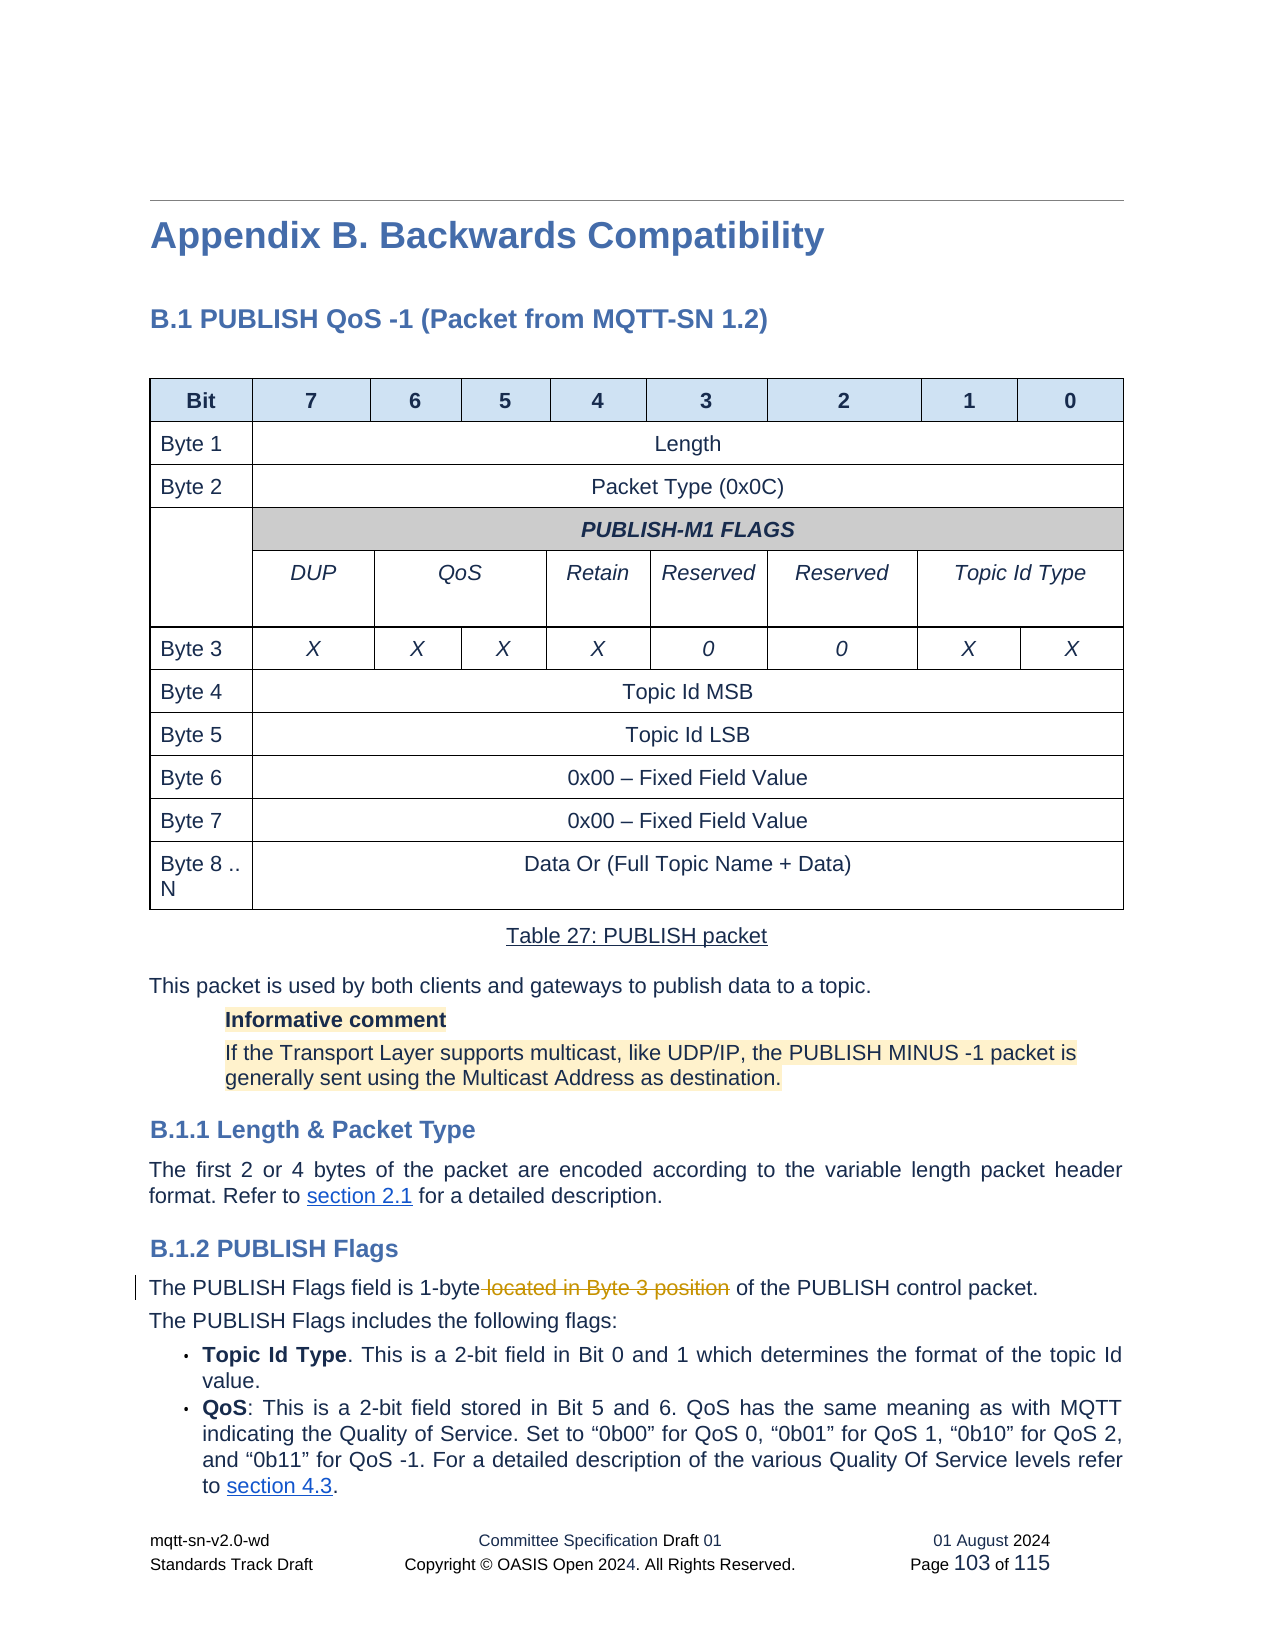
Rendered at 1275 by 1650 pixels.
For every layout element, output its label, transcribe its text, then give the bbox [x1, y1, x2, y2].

table_cell Data Or (Full Topic Name + Data) [253, 842, 1123, 909]
table_cell Packet Type (0x0C) [253, 465, 1123, 507]
table_cell Byte 8 .. N [151, 842, 252, 909]
text Table 27: PUBLISH packet [148, 923, 1124, 948]
table_cell Topic Id MSB [253, 670, 1123, 712]
table_header 6 [371, 379, 461, 421]
table_cell Byte 6 [151, 756, 252, 798]
table_cell 0x00 – Fixed Field Value [253, 799, 1123, 841]
table_cell 0 [651, 628, 767, 669]
table_cell Byte 5 [151, 713, 252, 755]
text This packet is used by both clients and gateways to publish data to a topic. [148, 973, 1124, 998]
table_cell 0 [768, 628, 917, 669]
subtitle B.1 PUBLISH QoS -1 (Packet from MQTT-SN 1.2) [150, 303, 1124, 334]
table_header 7 [253, 379, 370, 421]
table_cell Length [253, 422, 1123, 464]
table_cell Byte 3 [151, 628, 252, 669]
table_cell DUP [253, 551, 374, 626]
table_cell Byte 1 [151, 422, 252, 464]
table_header 0 [1018, 379, 1123, 421]
text If the Transport Layer supports multicast, like UDP/IP, the PUBLISH MINUS -1 packet is generally sent using the Multicast Address as destination. [225, 1040, 1124, 1091]
table_cell Retain [547, 551, 650, 626]
table_cell Reserved [768, 551, 917, 626]
table_cell X [918, 628, 1020, 669]
table_cell Byte 7 [151, 799, 252, 841]
table_cell 0x00 – Fixed Field Value [253, 756, 1123, 798]
table_cell Topic Id LSB [253, 713, 1123, 755]
subtitle B.1.1 Length & Packet Type [150, 1116, 1124, 1144]
table_header 5 [462, 379, 550, 421]
text The PUBLISH Flags field is 1-byte of the PUBLISH control packet. [148, 1275, 1124, 1300]
table_header 2 [768, 379, 921, 421]
subtitle B.1.2 PUBLISH Flags [150, 1234, 1124, 1262]
list QoS: This is a 2-bit field stored in Bit 5 and 6. QoS has the same meaning as with MQTT indicating the Quality of Service. Set to “0b00” for QoS 0, “0b01” for QoS 1, “0b10” for QoS 2, and “0b11” for QoS -1. For a detailed description of the various Quality Of Service levels refer to section 4.3. [181, 1394, 1124, 1498]
table_cell Topic Id Type [918, 551, 1123, 626]
table_cell QoS [375, 551, 546, 626]
table_cell X [375, 628, 461, 669]
table_header 1 [922, 379, 1017, 421]
table_cell Byte 4 [151, 670, 252, 712]
table_cell X [253, 628, 374, 669]
table_header 4 [551, 379, 646, 421]
table_header 3 [647, 379, 767, 421]
text The first 2 or 4 bytes of the packet are encoded according to the variable length packet header format. Refer to section 2.1 for a detailed description. [148, 1157, 1124, 1208]
list Topic Id Type. This is a 2-bit field in Bit 0 and 1 which determines the format of the topic Id value. [181, 1342, 1124, 1394]
subtitle Appendix B. Backwards Compatibility [150, 201, 1124, 257]
table_cell X [462, 628, 546, 669]
table_cell [151, 508, 252, 626]
table_cell X [1021, 628, 1123, 669]
table_cell Reserved [651, 551, 767, 626]
table_cell X [547, 628, 650, 669]
text Informative comment [225, 1007, 1124, 1032]
table_header Bit [151, 379, 252, 421]
text The PUBLISH Flags includes the following flags: [148, 1308, 1124, 1334]
table_cell PUBLISH-M1 FLAGS [253, 508, 1123, 550]
table_cell Byte 2 [151, 465, 252, 507]
